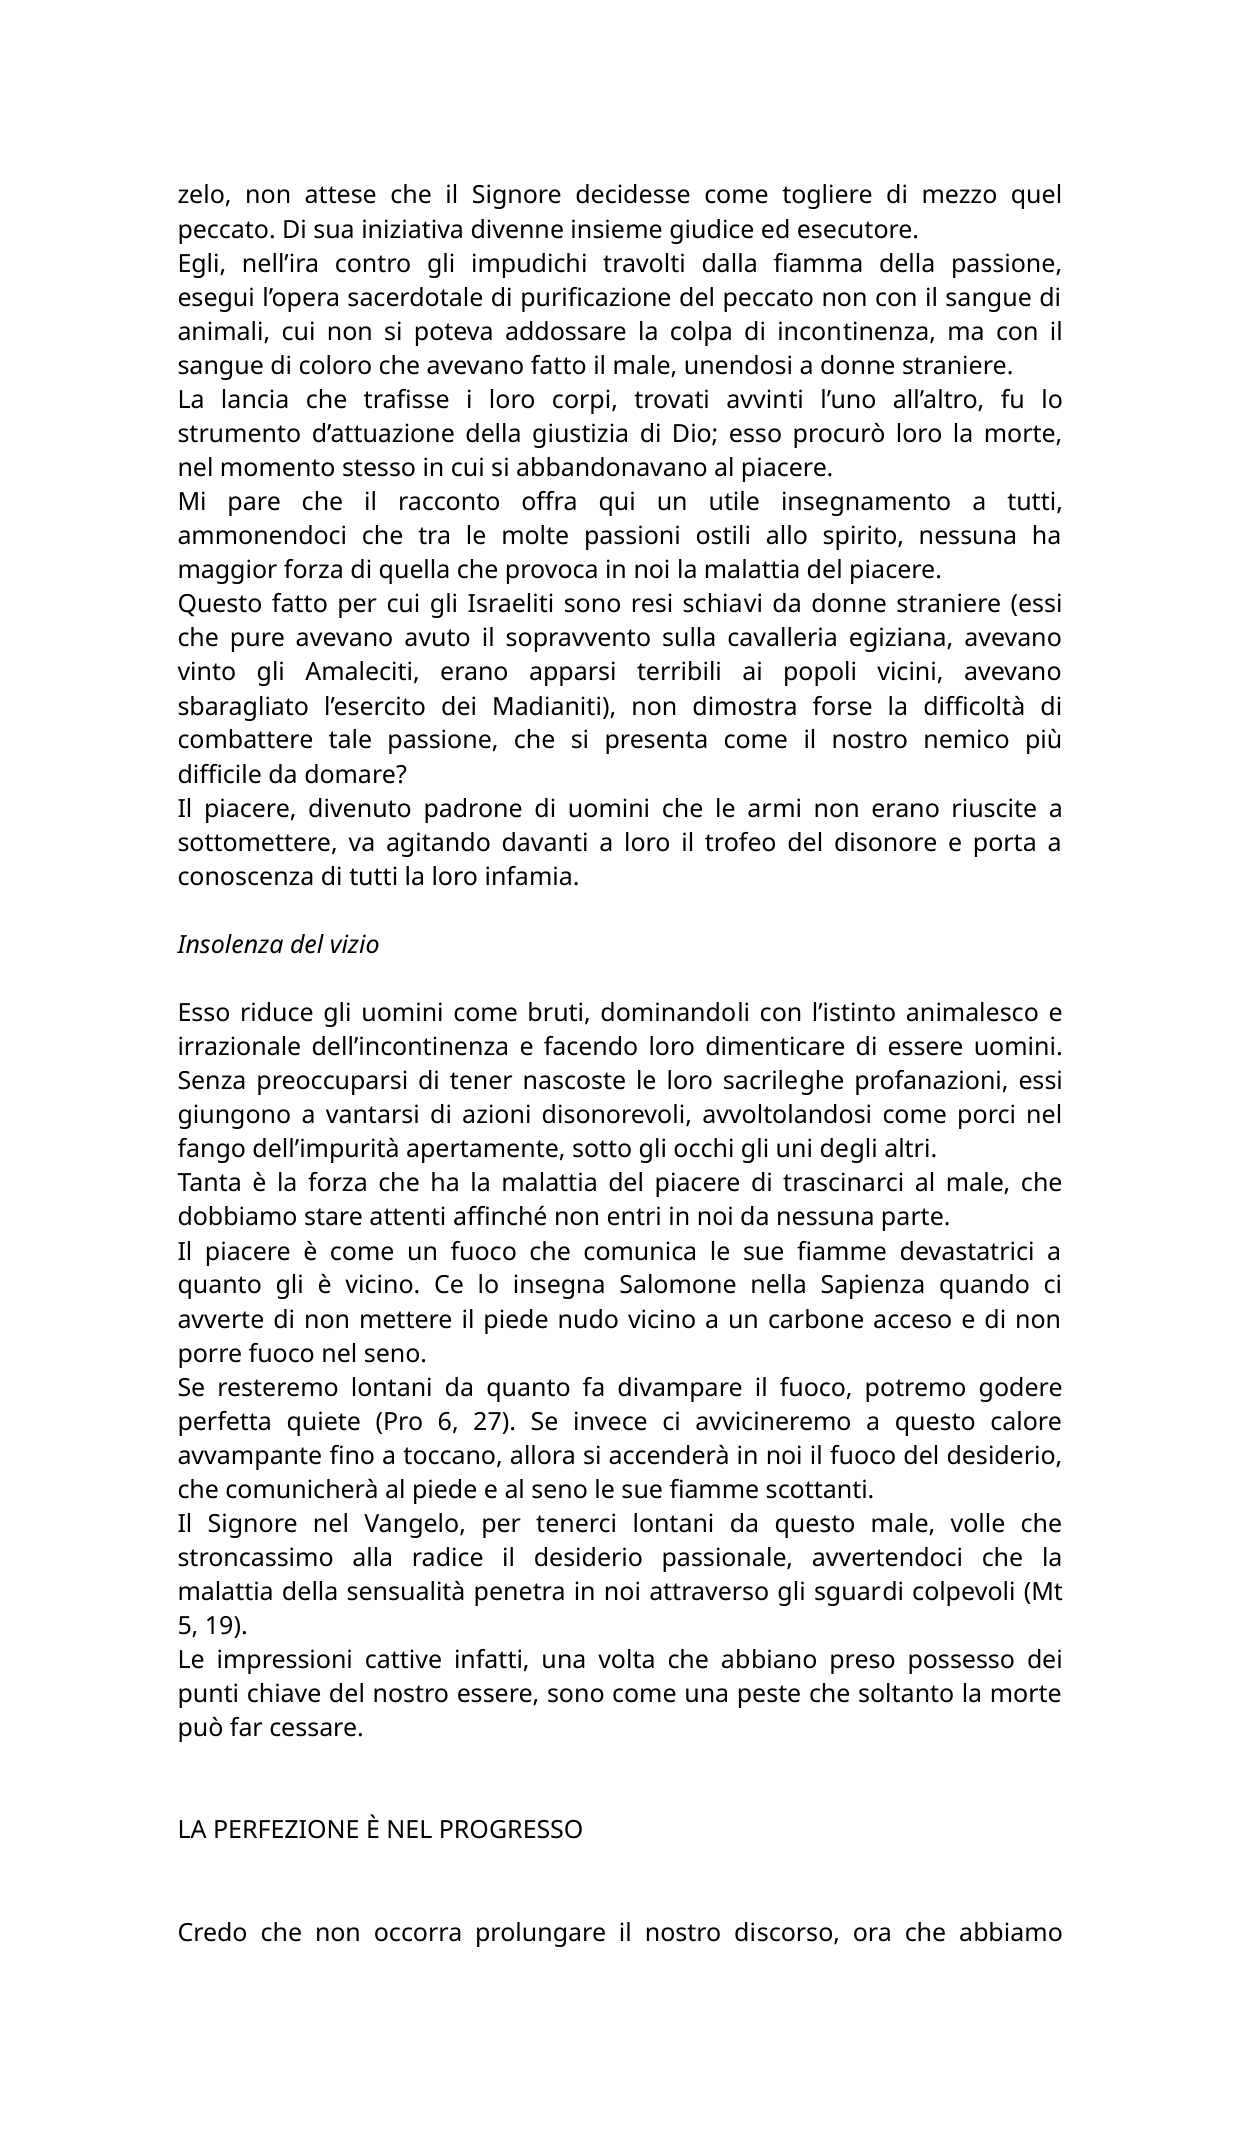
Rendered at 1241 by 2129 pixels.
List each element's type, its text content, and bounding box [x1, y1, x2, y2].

text Questo fatto per cui gli Israeliti sono resi schia­vi da donne straniere (essi che pure avevano avuto il sopravvento sulla cavalleria egiziana, avevano vinto gli Amaleciti, erano apparsi terribili ai popoli vicini, avevano sbaragliato l’esercito dei Madianiti), non dimostra forse la difficoltà di combattere tale passione, che si presenta come il nostro nemico più difficile da domare? [177, 586, 1063, 790]
text LA PERFEZIONE È NEL PROGRESSO [177, 1812, 1063, 1846]
text Il Signore nel Vangelo, per tenerci lontani da questo male, volle che stroncassimo alla radice il desiderio passionale, avvertendoci che la malattia della sensualità penetra in noi attraverso gli sguar­di colpevoli (Mt 5, 19). [177, 1506, 1063, 1642]
text Tanta è la forza che ha la malattia del piacere di trascinarci al male, che dobbiamo stare attenti affinché non entri in noi da nessuna parte. [177, 1165, 1063, 1233]
text Esso riduce gli uomini come bruti, dominando­li con l’istinto animalesco e irrazionale dell’inconti­nenza e facendo loro dimenticare di essere uomini. Senza preoccuparsi di tener nascoste le loro sacrile­ghe profanazioni, essi giungono a vantarsi di azioni disonorevoli, avvoltolandosi come porci nel fango dell’impurità apertamente, sotto gli occhi gli uni de­gli altri. [177, 995, 1063, 1165]
text Insolenza del vizio [177, 927, 1063, 961]
text Se resteremo lontani da quanto fa divampare il fuoco, potremo godere perfetta quiete (Pro 6, 27). Se invece ci avvicineremo a questo calore avvam­pante fino a toccano, allora si accenderà in noi il fuoco del desiderio, che comunicherà al piede e al seno le sue fiamme scottanti. [177, 1369, 1063, 1506]
text zelo, non attese che il Signore decidesse come togliere di mezzo quel peccato. Di sua iniziativa divenne insie­me giudice ed esecutore. [177, 177, 1063, 245]
text Le impressioni cattive infatti, una volta che ab­biano preso possesso dei punti chiave del nostro essere, sono come una peste che soltanto la morte può far cessare. [177, 1642, 1063, 1744]
text Il piacere, divenuto padrone di uomini che le ar­mi non erano riuscite a sottomettere, va agitando davanti a loro il trofeo del disonore e porta a cono­scenza di tutti la loro infamia. [177, 790, 1063, 892]
text Mi pare che il racconto offra qui un utile inse­gnamento a tutti, ammonendoci che tra le molte passioni ostili allo spirito, nessuna ha maggior for­za di quella che provoca in noi la malattia del pia­cere. [177, 484, 1063, 586]
text Egli, nell’ira contro gli impudichi travolti dalla fiamma della passione, esegui l’opera sacerdotale di purificazione del peccato non con il sangue di ani­mali, cui non si poteva addossare la colpa di incon­tinenza, ma con il sangue di coloro che avevano fat­to il male, unendosi a donne straniere. [177, 245, 1063, 382]
text Il piacere è come un fuoco che comunica le sue fiamme devastatrici a quanto gli è vicino. Ce lo insegna Salomone nella Sapienza quando ci avverte di non mettere il piede nudo vicino a un carbone acceso e di non porre fuoco nel seno. [177, 1233, 1063, 1369]
text Credo che non occorra prolungare il nostro di­scorso, ora che abbiamo [177, 1914, 1063, 1948]
text La lancia che trafisse i loro corpi, trovati avvin­ti l’uno all’altro, fu lo strumento d’attuazione della giustizia di Dio; esso procurò loro la morte, nel mo­mento stesso in cui si abbandonavano al piacere. [177, 382, 1063, 484]
